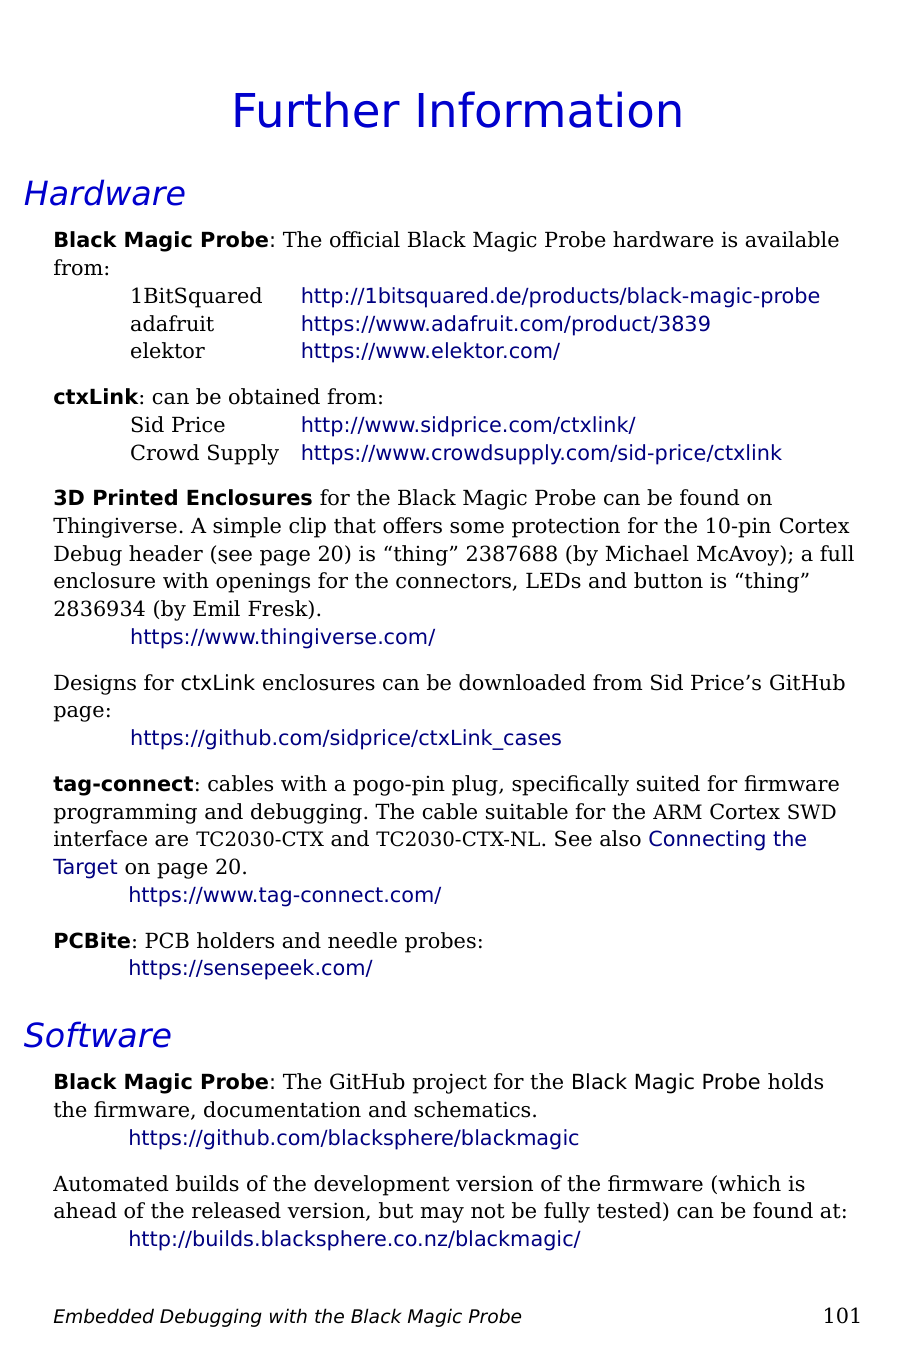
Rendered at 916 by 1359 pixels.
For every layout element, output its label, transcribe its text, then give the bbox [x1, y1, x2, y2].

text PCBite: PCB holders and needle probes: https://sensepeek.com/ [53, 929, 862, 981]
text 3D Printed Enclosures for the Black Magic Probe can be found on Thingiverse. A simple clip that offers some protection for the 10-pin Cortex Debug header (see page 20) is “thing” 2387688 (by Michael McAvoy); a full enclosure with openings for the connectors, LEDs and button is “thing” 2836934 (by Emil Fresk). https://www.thingiverse.com/ [53, 486, 862, 649]
text Black Magic Probe: The GitHub project for the Black Magic Probe holds the firmware, documentation and schematics. https://github.com/blacksphere/blackmagic [53, 1070, 862, 1150]
text Black Magic Probe: The official Black Magic Probe hardware is available from: 1BitSquared http://1bitsquared.de/products/black-magic-probe adafruit https://www.adafruit.com/product/3839 elektor https://www.elektor.com/ [53, 228, 862, 364]
subtitle Further Information [53, 84, 862, 138]
subtitle Software [24, 1017, 862, 1056]
text Automated builds of the development version of the firmware (which is ahead of the released version, but may not be fully tested) can be found at: http://builds.blacksphere.co.nz/blackmagic/ [53, 1172, 862, 1251]
text ctxLink: can be obtained from: Sid Price http://www.sidprice.com/ctxlink/ Crowd Supply https://www.crowdsupply.com/sid-price/ctxlink [53, 385, 862, 465]
text tag-connect: cables with a pogo-pin plug, specifically suited for firmware programming and debugging. The cable suitable for the ARM Cortex SWD interface are TC2030-CTX and TC2030-CTX-NL. See also Connecting the Target on page 20. https://www.tag-connect.com/ [53, 772, 862, 907]
subtitle Hardware [24, 174, 862, 213]
text Designs for ctxLink enclosures can be downloaded from Sid Price’s GitHub page: https://github.com/sidprice/ctxLink_cases [53, 671, 862, 751]
